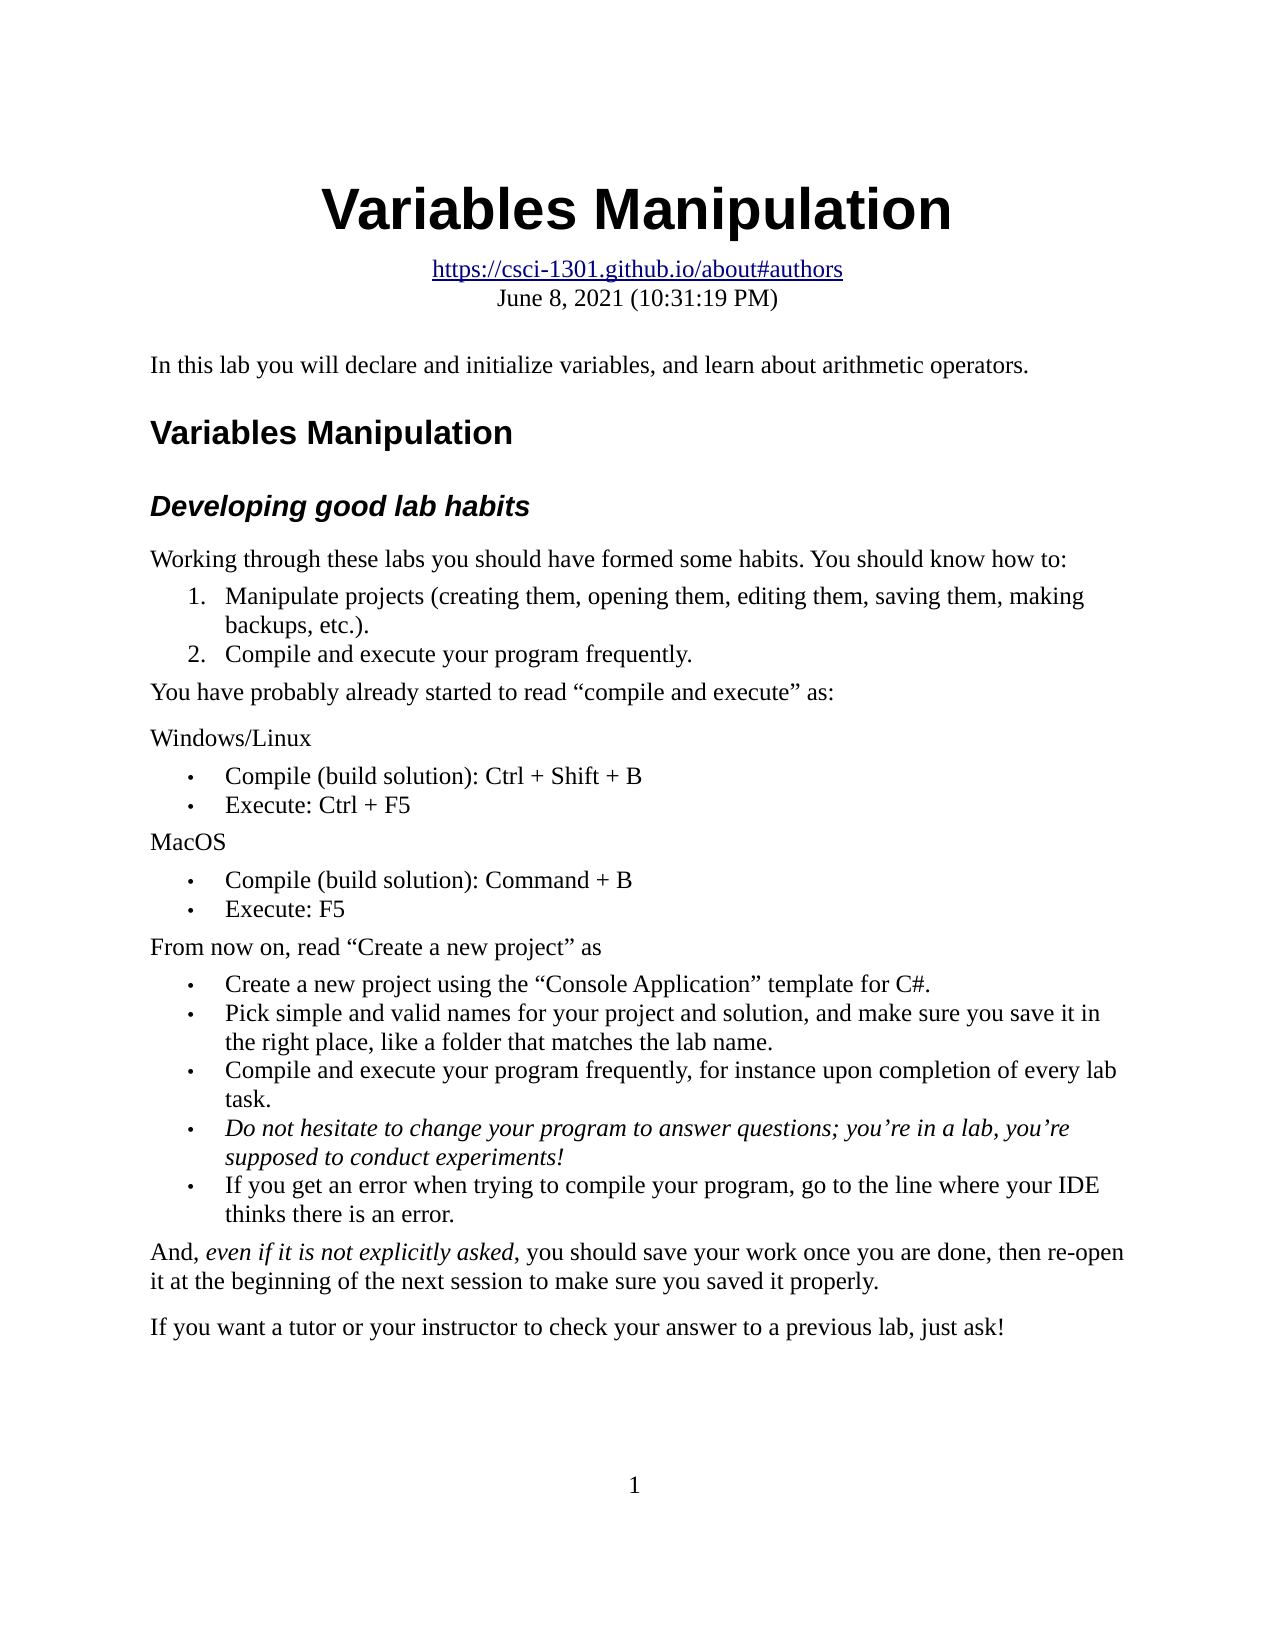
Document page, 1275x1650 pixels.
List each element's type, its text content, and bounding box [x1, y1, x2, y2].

subtitle Developing good lab habits [150, 489, 1125, 522]
subtitle Variables Manipulation [150, 412, 1125, 451]
text June 8, 2021 (10:31:19 PM) [150, 283, 1125, 312]
text Working through these labs you should have formed some habits. You should know how to: [150, 544, 1125, 572]
list Compile and execute your program frequently. [187, 639, 1125, 668]
list Compile (build solution): Ctrl + Shift + B [187, 761, 1125, 790]
list If you get an error when trying to compile your program, go to the line where your IDE thinks there is an error. [187, 1171, 1125, 1228]
text And, even if it is not explicitly asked, you should save your work once you are done, then re-open it at the beginning of the next session to make sure you saved it properly. [150, 1237, 1125, 1294]
list Create a new project using the “Console Application” template for C#. [187, 969, 1125, 998]
text You have probably already started to read “compile and execute” as: [150, 677, 1125, 705]
text Windows/Linux [150, 723, 1125, 752]
text If you want a tutor or your instructor to check your answer to a previous lab, just ask! [150, 1312, 1125, 1341]
list Manipulate projects (creating them, opening them, editing them, saving them, making backups, etc.). [187, 581, 1125, 639]
title Variables Manipulation [150, 175, 1125, 242]
list Execute: F5 [187, 894, 1125, 923]
list Compile and execute your program frequently, for instance upon completion of every lab task. [187, 1056, 1125, 1113]
text https://csci-1301.github.io/about#authors [150, 254, 1125, 283]
text In this lab you will declare and initialize variables, and learn about arithmetic operators. [150, 350, 1125, 378]
list Execute: Ctrl + F5 [187, 790, 1125, 818]
text MacOS [150, 827, 1125, 856]
list Compile (build solution): Command + B [187, 865, 1125, 894]
text From now on, read “Create a new project” as [150, 932, 1125, 960]
list Do not hesitate to change your program to answer questions; you’re in a lab, you’re supposed to conduct experiments! [187, 1113, 1125, 1171]
list Pick simple and valid names for your project and solution, and make sure you save it in the right place, like a folder that matches the lab name. [187, 998, 1125, 1056]
